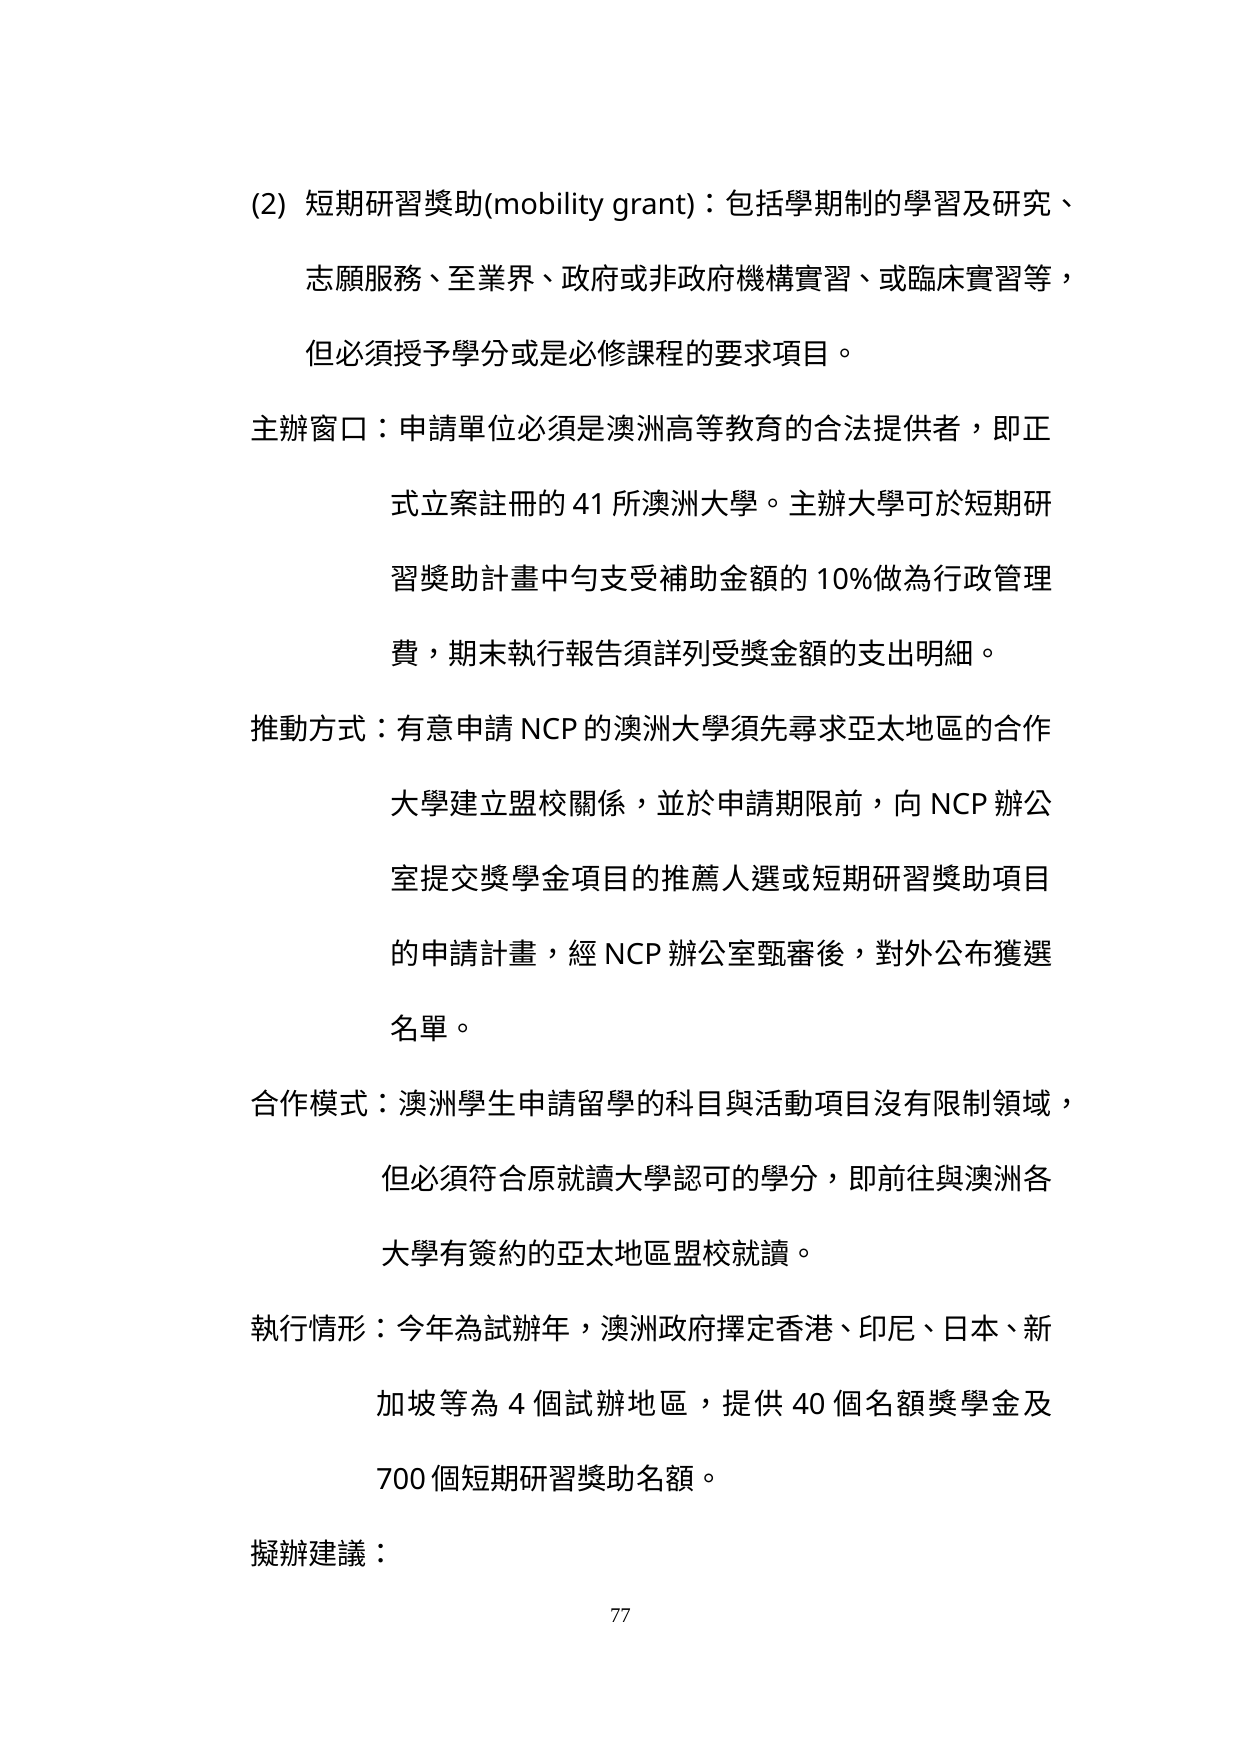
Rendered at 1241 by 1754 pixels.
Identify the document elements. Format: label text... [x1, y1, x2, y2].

text 執行情形：今年為試辦年，澳洲政府擇定香港、印尼、日本、新加坡等為4個試辦地區，提供40個名額獎學金及700個短期研習獎助名額。 [250, 1289, 1053, 1514]
text 擬辦建議： [250, 1514, 1053, 1589]
text 主辦窗口：申請單位必須是澳洲高等教育的合法提供者，即正式立案註冊的41所澳洲大學。主辦大學可於短期研習奬助計畫中勻支受補助金額的10%做為行政管理費，期末執行報告須詳列受獎金額的支出明細。 [250, 389, 1053, 689]
text 推動方式：有意申請NCP的澳洲大學須先尋求亞太地區的合作大學建立盟校關係，並於申請期限前，向NCP辦公室提交獎學金項目的推薦人選或短期研習獎助項目的申請計畫，經NCP辦公室甄審後，對外公布獲選名單。 [250, 689, 1053, 1064]
list 短期研習獎助(mobility grant)：包括學期制的學習及研究、志願服務、至業界、政府或非政府機構實習、或臨床實習等，但必須授予學分或是必修課程的要求項目。 [251, 164, 1053, 389]
text 合作模式：澳洲學生申請留學的科目與活動項目沒有限制領域，但必須符合原就讀大學認可的學分，即前往與澳洲各大學有簽約的亞太地區盟校就讀。 [250, 1064, 1053, 1289]
